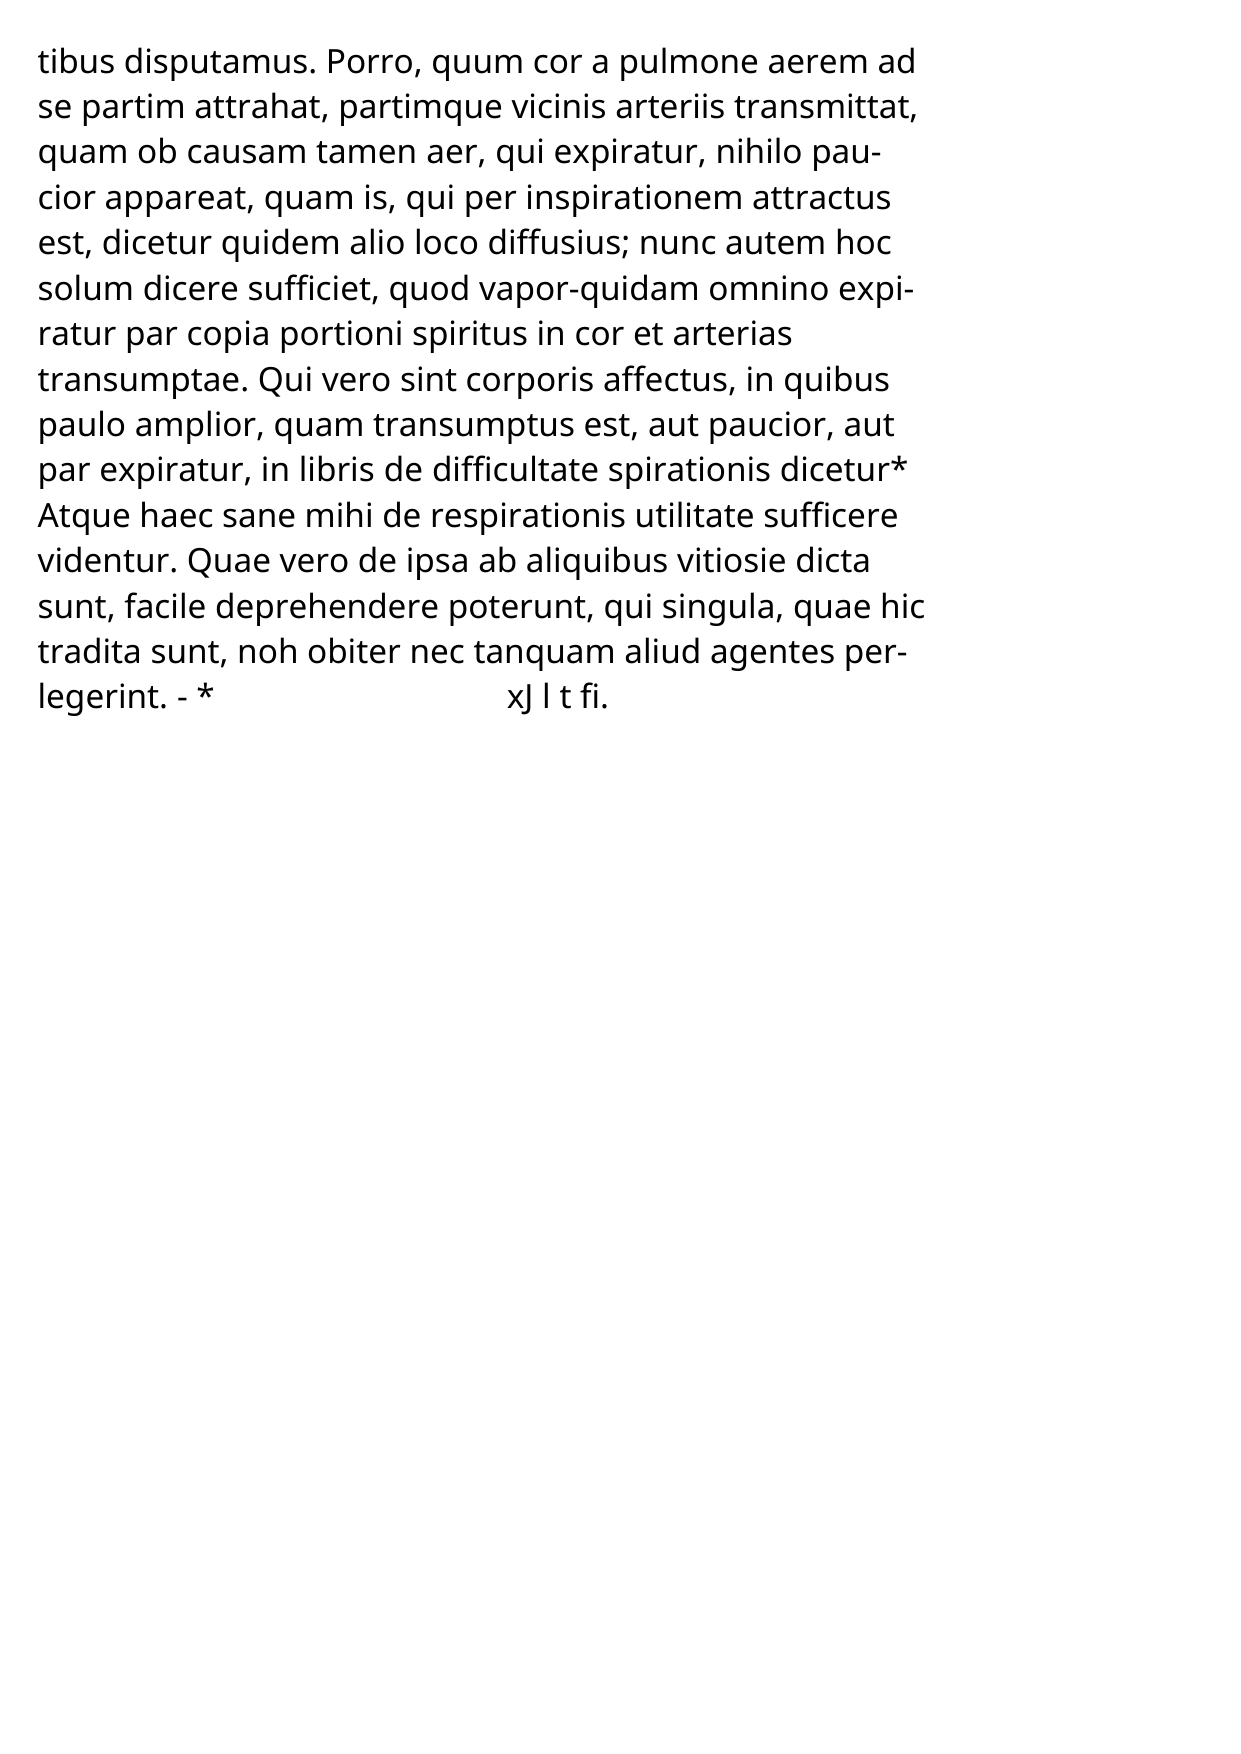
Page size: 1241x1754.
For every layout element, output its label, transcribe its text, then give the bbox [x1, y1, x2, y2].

text tibus disputamus. Porro, quum cor a pulmone aerem ad se partim attrahat, partimque vicinis arteriis transmittat, quam ob causam tamen aer, qui expiratur, nihilo pau- cior appareat, quam is, qui per inspirationem attractus est, dicetur quidem alio loco diffusius; nunc autem hoc solum dicere sufficiet, quod vapor-quidam omnino expi- ratur par copia portioni spiritus in cor et arterias transumptae. Qui vero sint corporis affectus, in quibus paulo amplior, quam transumptus est, aut paucior, aut par expiratur, in libris de difficultate spirationis dicetur* Atque haec sane mihi de respirationis utilitate sufficere videntur. Quae vero de ipsa ab aliquibus vitiosie dicta sunt, facile deprehendere poterunt, qui singula, quae hic tradita sunt, noh obiter nec tanquam aliud agentes per- legerint. - * xJ l t fi. [37, 37, 1203, 719]
